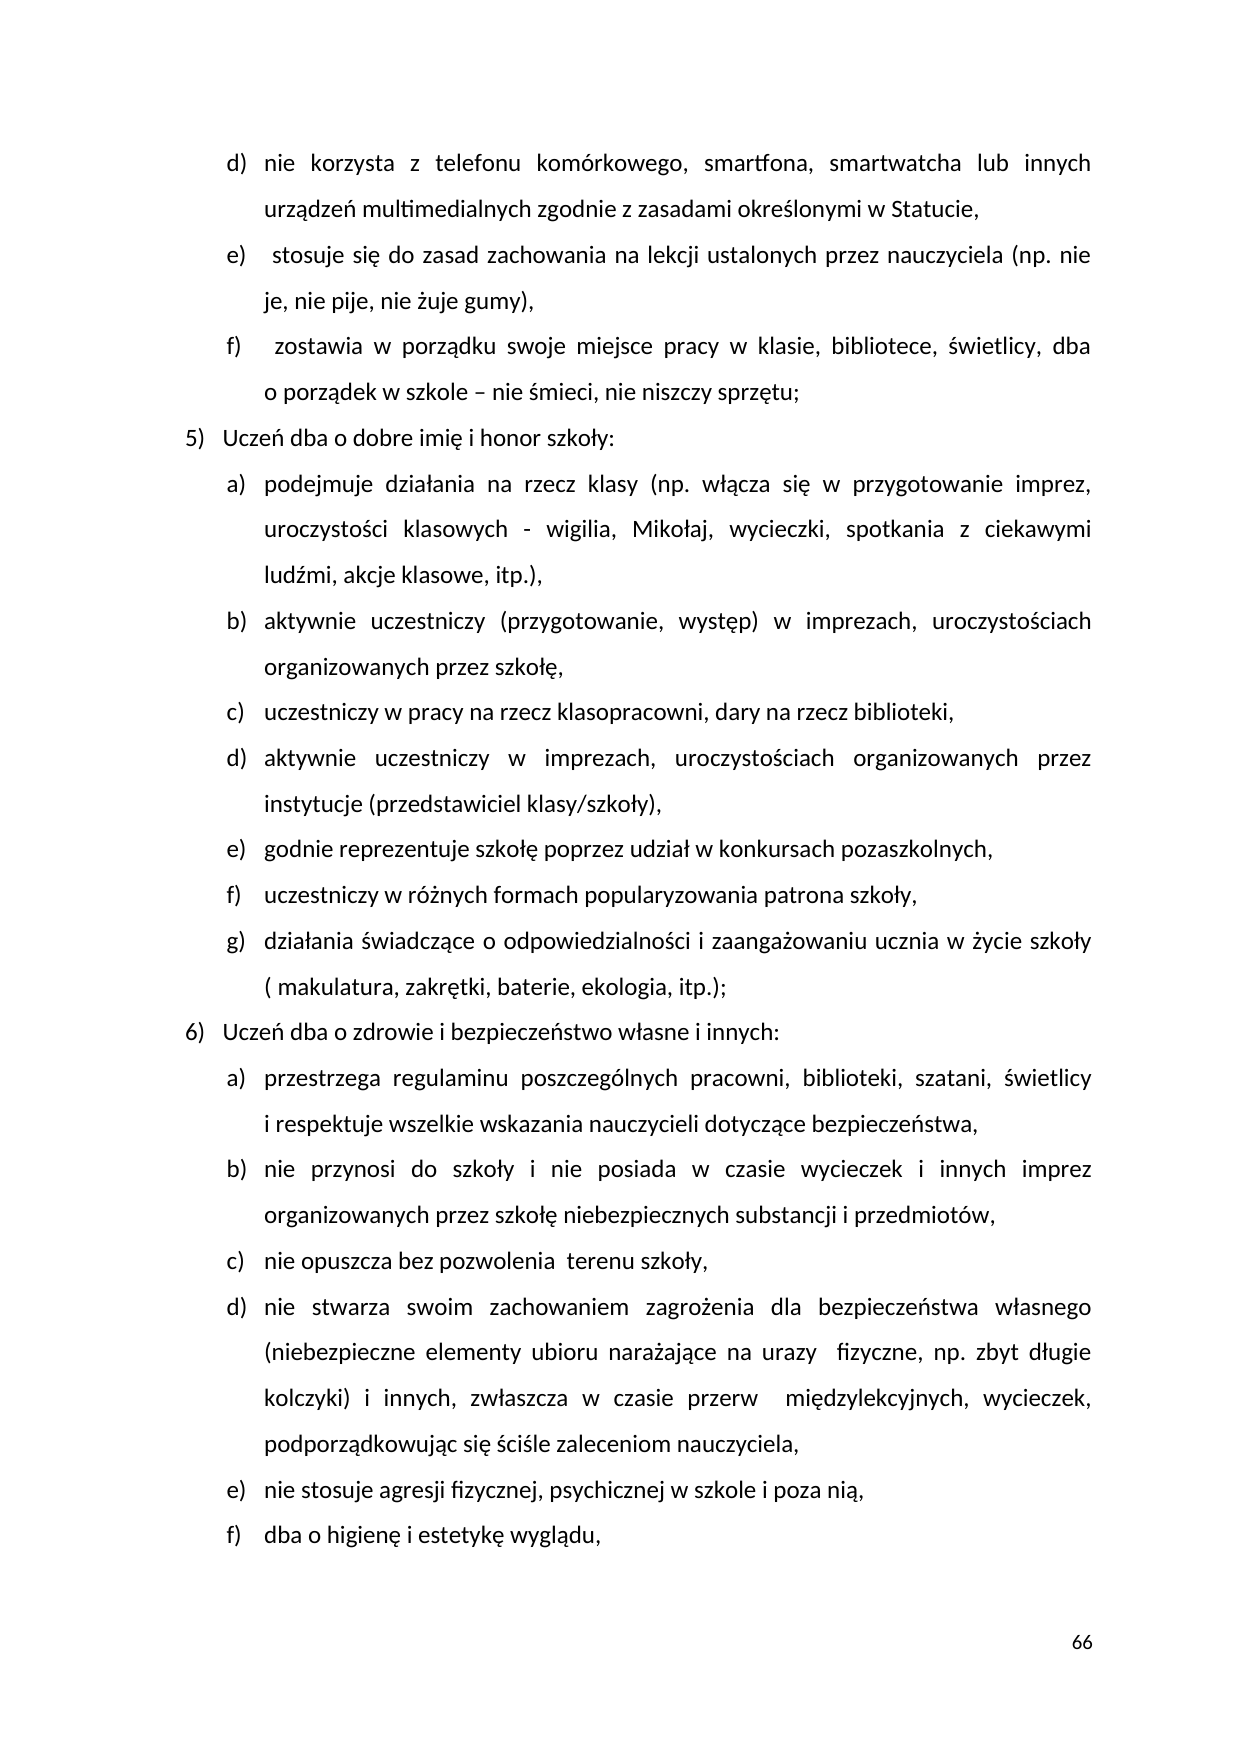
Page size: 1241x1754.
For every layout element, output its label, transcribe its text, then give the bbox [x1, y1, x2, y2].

list zostawia w porządku swoje miejsce pracy w klasie, bibliotece, świetlicy, dba o porządek w szkole – nie śmieci, nie niszczy sprzętu; [226, 331, 1093, 407]
list Uczeń dba o dobre imię i honor szkoły: [185, 422, 1093, 452]
list aktywnie uczestniczy (przygotowanie, występ) w imprezach, uroczystościach organizowanych przez szkołę, [226, 605, 1093, 681]
list nie stosuje agresji fizycznej, psychicznej w szkole i poza nią, [226, 1474, 1093, 1504]
list stosuje się do zasad zachowania na lekcji ustalonych przez nauczyciela (np. nie je, nie pije, nie żuje gumy), [226, 239, 1093, 315]
list nie korzysta z telefonu komórkowego, smartfona, smartwatcha lub innych urządzeń multimedialnych zgodnie z zasadami określonymi w Statucie, [226, 148, 1093, 224]
list nie opuszcza bez pozwolenia terenu szkoły, [226, 1245, 1093, 1276]
list nie przynosi do szkoły i nie posiada w czasie wycieczek i innych imprez organizowanych przez szkołę niebezpiecznych substancji i przedmiotów, [226, 1154, 1093, 1230]
list Uczeń dba o zdrowie i bezpieczeństwo własne i innych: [185, 1016, 1093, 1047]
list godnie reprezentuje szkołę poprzez udział w konkursach pozaszkolnych, [226, 833, 1093, 864]
list dba o higienę i estetykę wyglądu, [226, 1519, 1093, 1550]
list działania świadczące o odpowiedzialności i zaangażowaniu ucznia w życie szkoły ( makulatura, zakrętki, baterie, ekologia, itp.); [226, 925, 1093, 1001]
list podejmuje działania na rzecz klasy (np. włącza się w przygotowanie imprez, uroczystości klasowych - wigilia, Mikołaj, wycieczki, spotkania z ciekawymi ludźmi, akcje klasowe, itp.), [226, 468, 1093, 590]
list uczestniczy w pracy na rzecz klasopracowni, dary na rzecz biblioteki, [226, 696, 1093, 727]
list aktywnie uczestniczy w imprezach, uroczystościach organizowanych przez instytucje (przedstawiciel klasy/szkoły), [226, 742, 1093, 818]
list uczestniczy w różnych formach popularyzowania patrona szkoły, [226, 879, 1093, 910]
list nie stwarza swoim zachowaniem zagrożenia dla bezpieczeństwa własnego (niebezpieczne elementy ubioru narażające na urazy fizyczne, np. zbyt długie kolczyki) i innych, zwłaszcza w czasie przerw międzylekcyjnych, wycieczek, podporządkowując się ściśle zaleceniom nauczyciela, [226, 1291, 1093, 1458]
list przestrzega regulaminu poszczególnych pracowni, biblioteki, szatani, świetlicy i respektuje wszelkie wskazania nauczycieli dotyczące bezpieczeństwa, [226, 1062, 1093, 1138]
